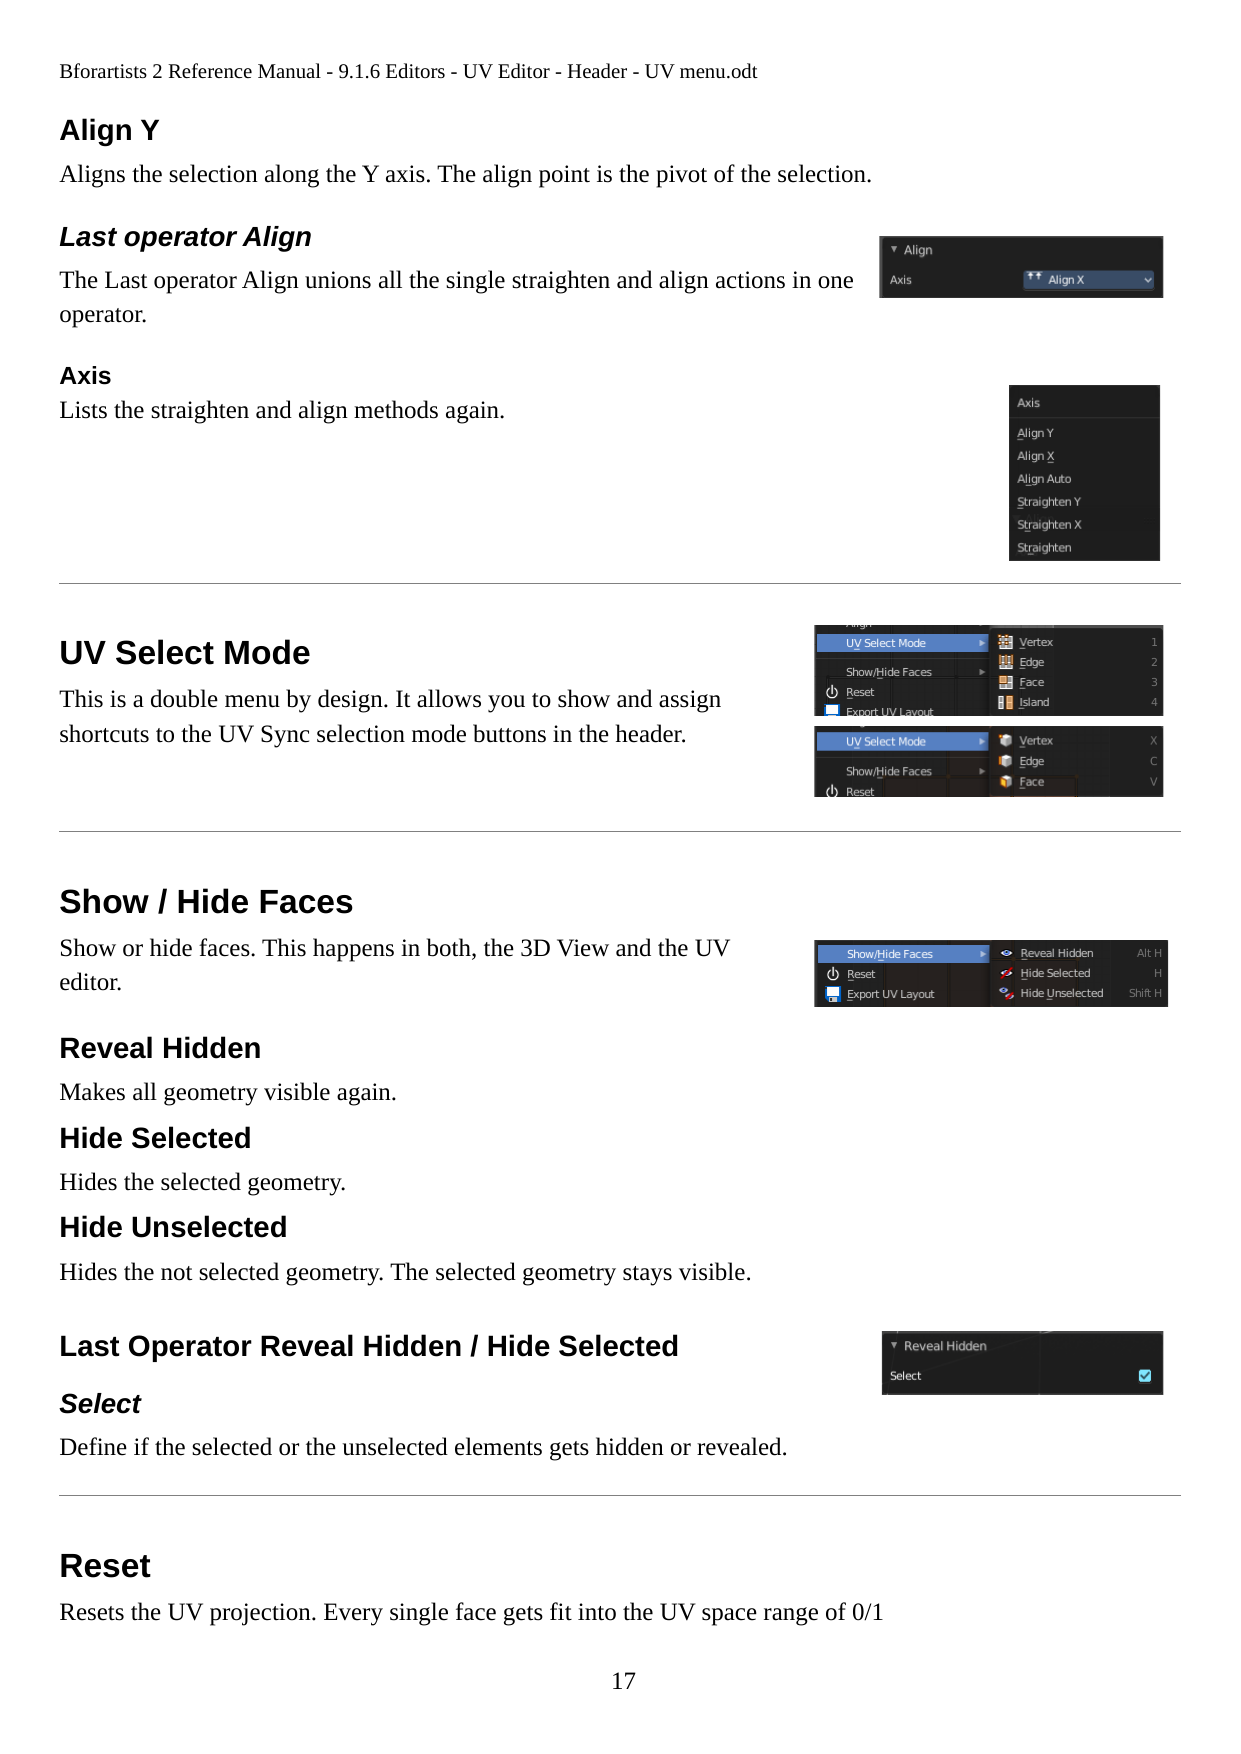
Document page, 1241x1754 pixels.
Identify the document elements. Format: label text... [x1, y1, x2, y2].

text Hides the not selected geometry. The selected geometry stays visible. [59, 1257, 1181, 1285]
text Lists the straighten and align methods again. [59, 396, 1009, 424]
subtitle UV Select Mode [59, 633, 814, 672]
text The Last operator Align unions all the single straighten and align actions in one operator. [59, 265, 1181, 328]
subtitle Reveal Hidden [59, 1031, 1181, 1065]
text Makes all geometry visible again. [59, 1077, 1181, 1106]
text Define if the selected or the unselected elements gets hidden or revealed. [59, 1432, 1181, 1461]
subtitle Show / Hide Faces [59, 882, 1181, 921]
picture [881, 1331, 1164, 1395]
text Hides the selected geometry. [59, 1167, 1181, 1196]
picture [879, 236, 1164, 298]
subtitle Align Y [59, 113, 1181, 146]
subtitle Hide Unselected [59, 1210, 1181, 1244]
subtitle Axis [59, 361, 1181, 389]
subtitle [1164, 633, 1181, 672]
picture [814, 625, 1164, 716]
subtitle Last operator Align [59, 220, 1181, 252]
subtitle Reset [59, 1546, 1181, 1584]
subtitle Last Operator Reveal Hidden / Hide Selected [59, 1329, 1181, 1362]
picture [814, 940, 1169, 1007]
picture [1009, 385, 1161, 561]
text This is a double menu by design. It allows you to show and assign shortcuts to the UV Sync selection mode buttons in the header. [59, 684, 1181, 747]
text Resets the UV projection. Every single face gets fit into the UV space range of 0/1 [59, 1597, 1181, 1626]
text Show or hide faces. This happens in both, the 3D View and the UV editor. [59, 933, 1181, 996]
subtitle Select [59, 1387, 1181, 1419]
subtitle Hide Selected [59, 1121, 1181, 1154]
text Aligns the selection along the Y axis. The align point is the pivot of the selection. [59, 159, 1181, 188]
picture [814, 726, 1164, 797]
